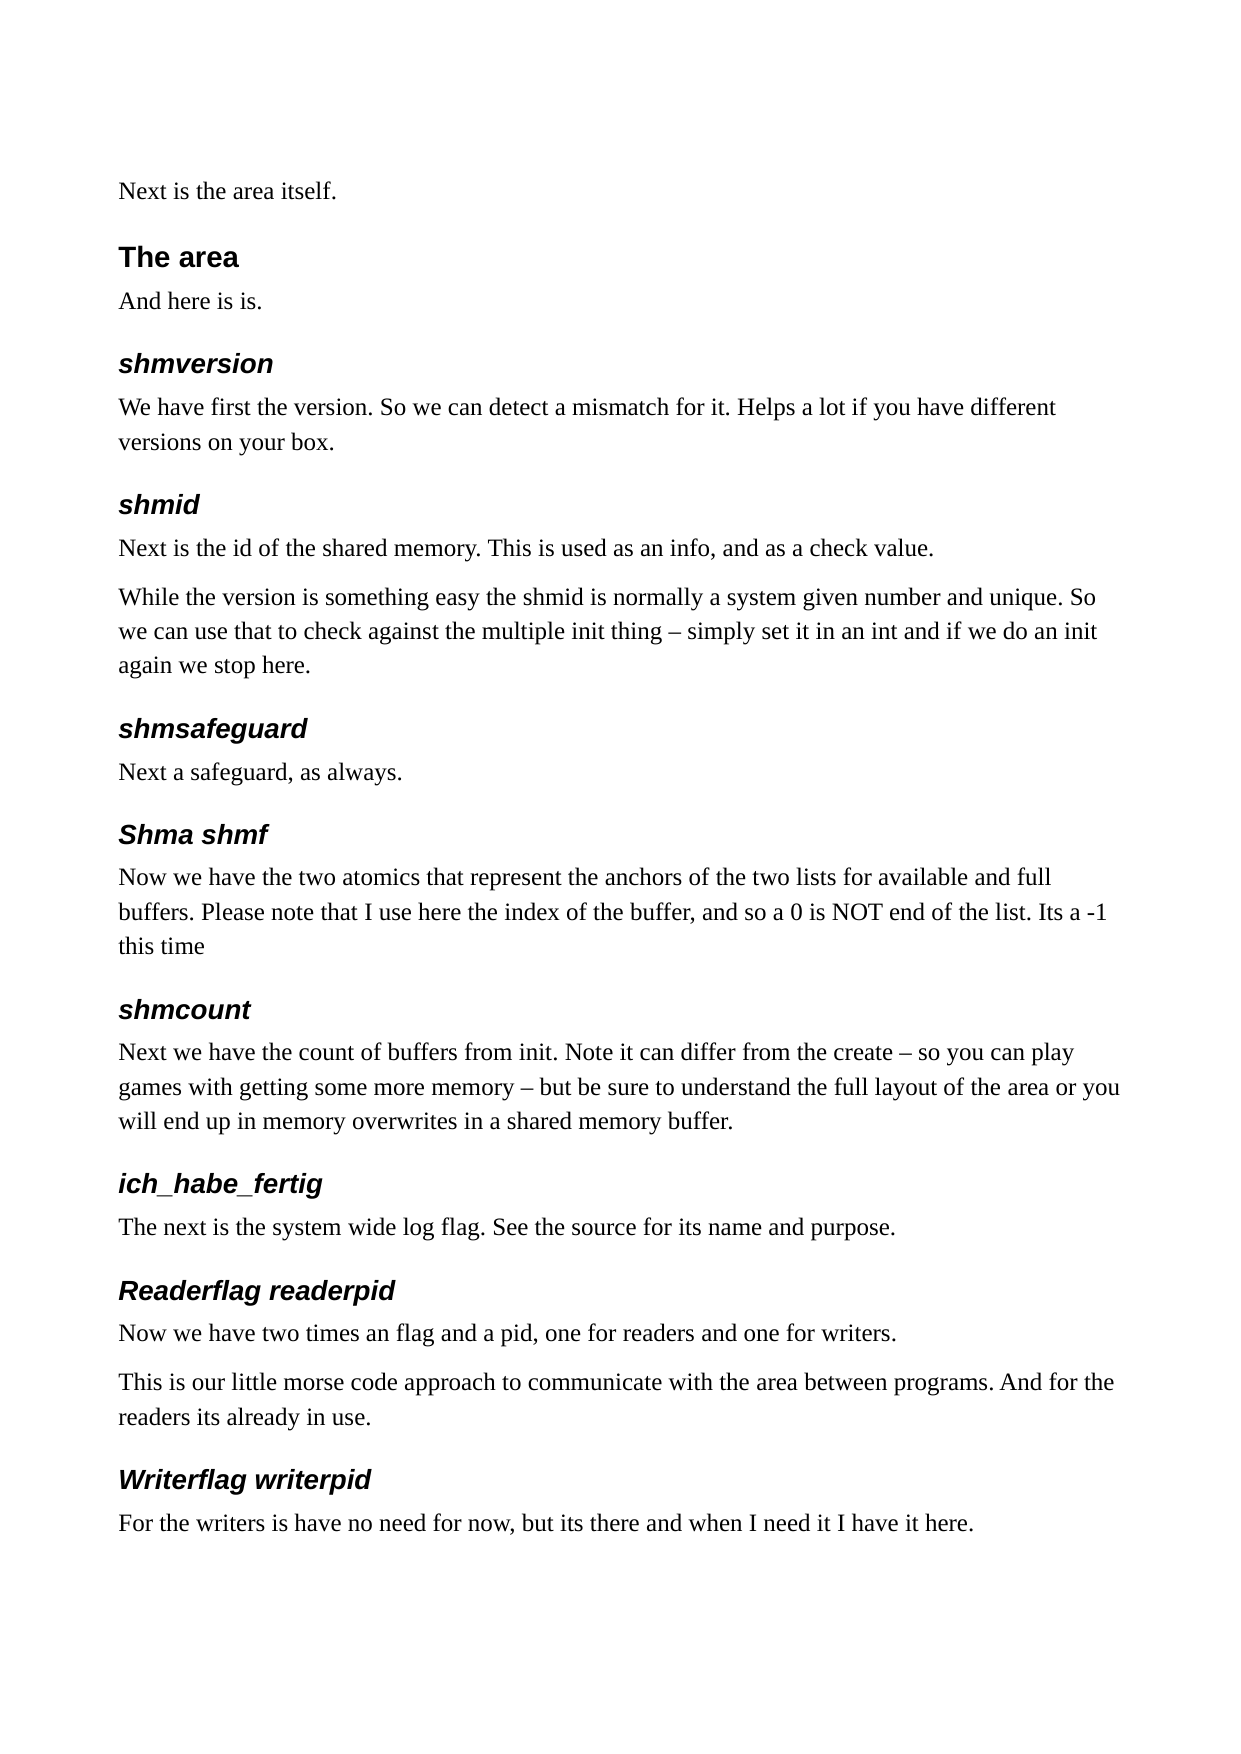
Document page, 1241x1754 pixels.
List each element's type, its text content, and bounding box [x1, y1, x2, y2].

text The next is the system wide log flag. See the source for its name and purpose. [118, 1212, 1122, 1241]
subtitle shmsafeguard [118, 712, 1122, 744]
text Now we have two times an flag and a pid, one for readers and one for writers. [118, 1318, 1122, 1347]
text Now we have the two atomics that represent the anchors of the two lists for available and full buffers. Please note that I use here the index of the buffer, and so a 0 is NOT end of the list. Its a -1 this time [118, 862, 1122, 960]
subtitle shmcount [118, 993, 1122, 1025]
text For the writers is have no need for now, but its there and when I need it I have it here. [118, 1508, 1122, 1536]
subtitle shmid [118, 488, 1122, 520]
subtitle Readerflag readerpid [118, 1274, 1122, 1306]
text While the version is something easy the shmid is normally a system given number and unique. So we can use that to check against the multiple init thing – simply set it in an int and if we do an init again we stop here. [118, 582, 1122, 679]
text Next we have the count of buffers from init. Note it can differ from the create – so you can play games with getting some more memory – but be sure to understand the full layout of the area or you will end up in memory overwrites in a shared memory buffer. [118, 1037, 1122, 1135]
text Next a safeguard, as always. [118, 757, 1122, 785]
text We have first the version. So we can detect a mismatch for it. Helps a lot if you have different versions on your box. [118, 392, 1122, 455]
subtitle The area [118, 240, 1122, 274]
subtitle ich_habe_fertig [118, 1168, 1122, 1200]
subtitle shmversion [118, 348, 1122, 380]
text This is our little morse code approach to communicate with the area between programs. And for the readers its already in use. [118, 1367, 1122, 1431]
text Next is the id of the shared memory. This is used as an info, and as a check value. [118, 533, 1122, 561]
subtitle Shma shmf [118, 818, 1122, 850]
subtitle Writerflag writerpid [118, 1463, 1122, 1495]
text And here is is. [118, 286, 1122, 315]
text Next is the area itself. [118, 176, 1122, 205]
